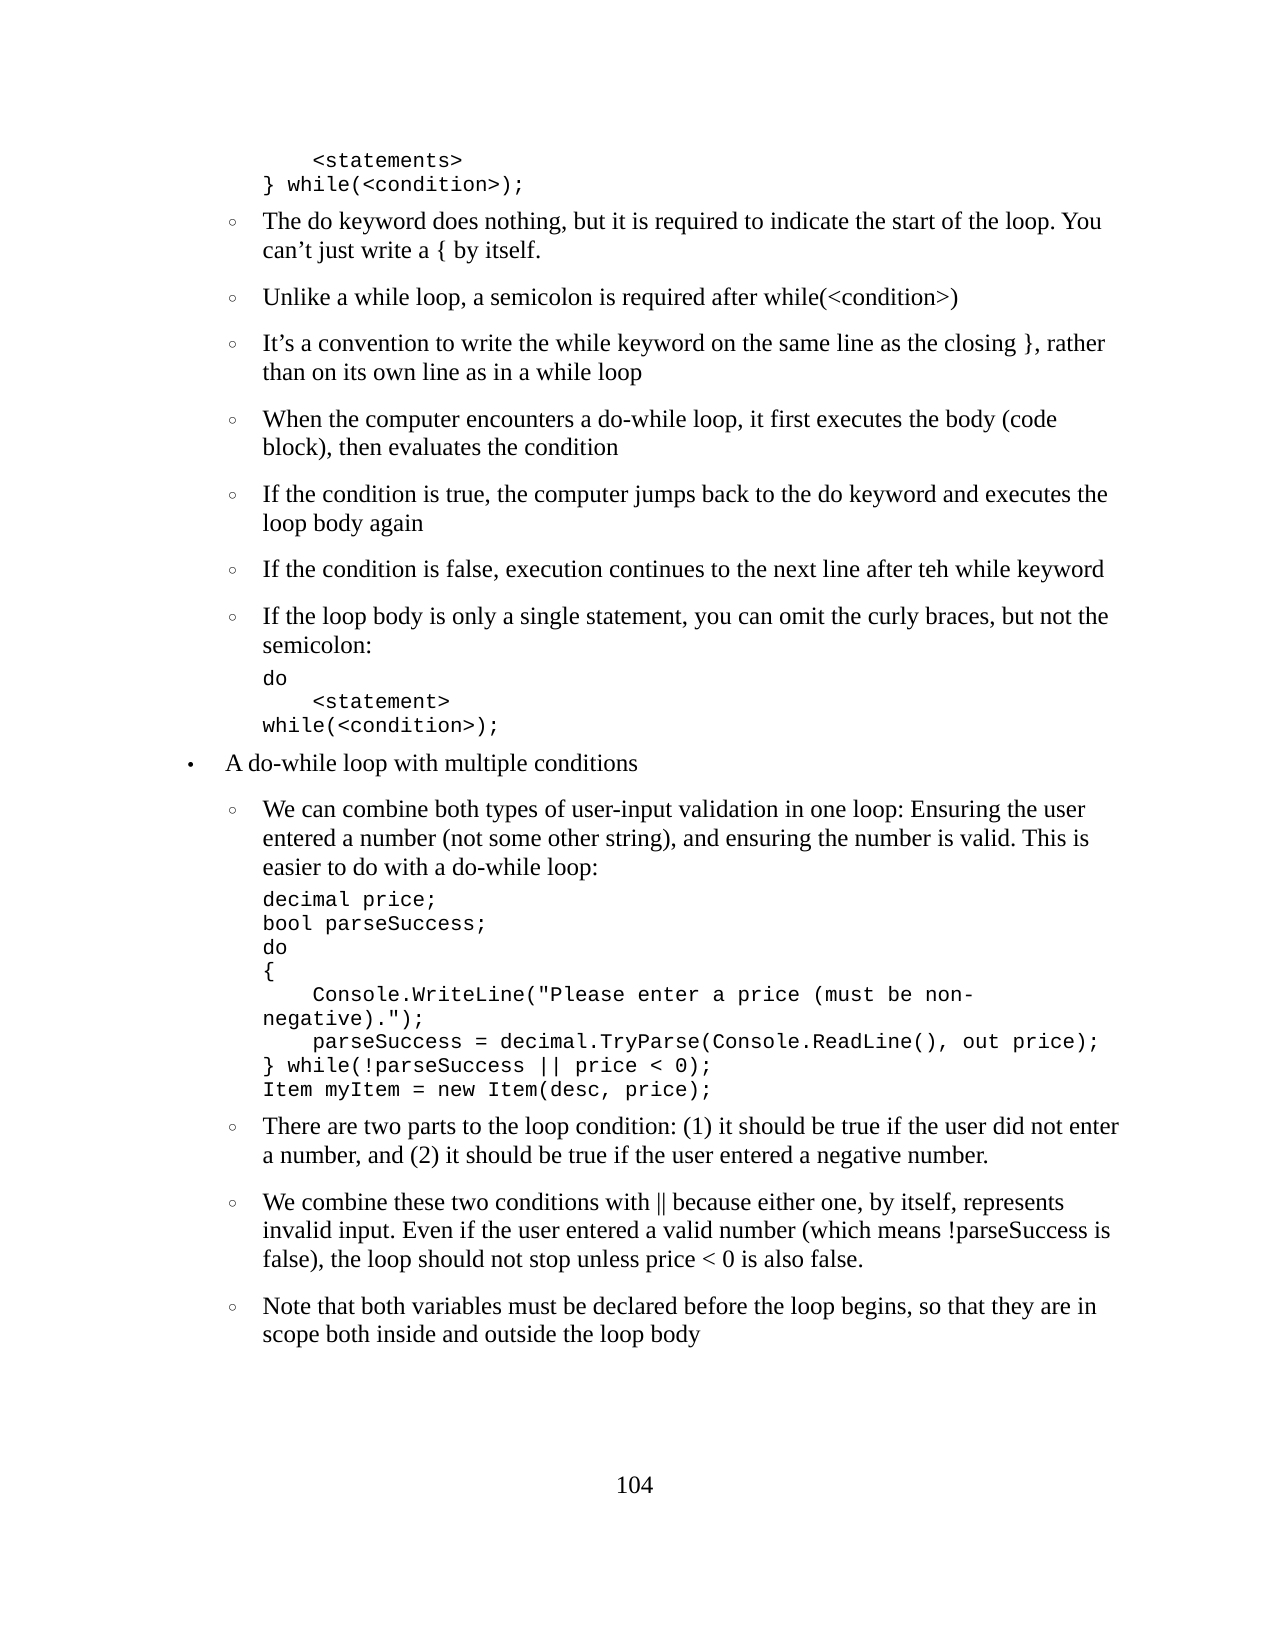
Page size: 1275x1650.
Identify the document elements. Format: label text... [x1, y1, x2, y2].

list When the computer encounters a do-while loop, it first executes the body (code block), then evaluates the condition [225, 404, 1125, 461]
list Note that both variables must be declared before the loop begins, so that they are in scope both inside and outside the loop body [225, 1291, 1125, 1348]
list If the condition is true, the computer jumps back to the do keyword and executes the loop body again [225, 479, 1125, 537]
list parseSuccess = decimal.TryParse(Console.ReadLine(), out price); [225, 1031, 1125, 1055]
list decimal price; [225, 889, 1125, 913]
list <statement> [225, 691, 1125, 715]
list If the loop body is only a single statement, you can omit the curly braces, but not the semicolon: [225, 601, 1125, 659]
list bool parseSuccess; [225, 913, 1125, 937]
list } while(!parseSuccess || price < 0); [225, 1055, 1125, 1079]
list } while(<condition>); [225, 174, 1125, 197]
list <statements> [225, 150, 1125, 174]
list { [225, 960, 1125, 984]
list If the condition is false, execution continues to the next line after teh while keyword [225, 554, 1125, 583]
list We can combine both types of user-input validation in one loop: Ensuring the user entered a number (not some other string), and ensuring the number is valid. This is easier to do with a do-while loop: [225, 794, 1125, 881]
list Unlike a while loop, a semicolon is required after while(<condition>) [225, 282, 1125, 310]
list We combine these two conditions with || because either one, by itself, represents invalid input. Even if the user entered a valid number (which means !parseSuccess is false), the loop should not stop unless price < 0 is also false. [225, 1187, 1125, 1273]
list The do keyword does nothing, but it is required to indicate the start of the loop. You can’t just write a { by itself. [225, 206, 1125, 264]
list do [225, 937, 1125, 960]
list Console.WriteLine("Please enter a price (must be non-negative)."); [225, 984, 1125, 1031]
list It’s a convention to write the while keyword on the same line as the closing }, rather than on its own line as in a while loop [225, 328, 1125, 386]
list Item myItem = new Item(desc, price); [225, 1079, 1125, 1102]
list while(<condition>); [225, 715, 1125, 739]
list A do-while loop with multiple conditions [187, 748, 1125, 776]
list do [225, 668, 1125, 691]
list There are two parts to the loop condition: (1) it should be true if the user did not enter a number, and (2) it should be true if the user entered a negative number. [225, 1111, 1125, 1169]
